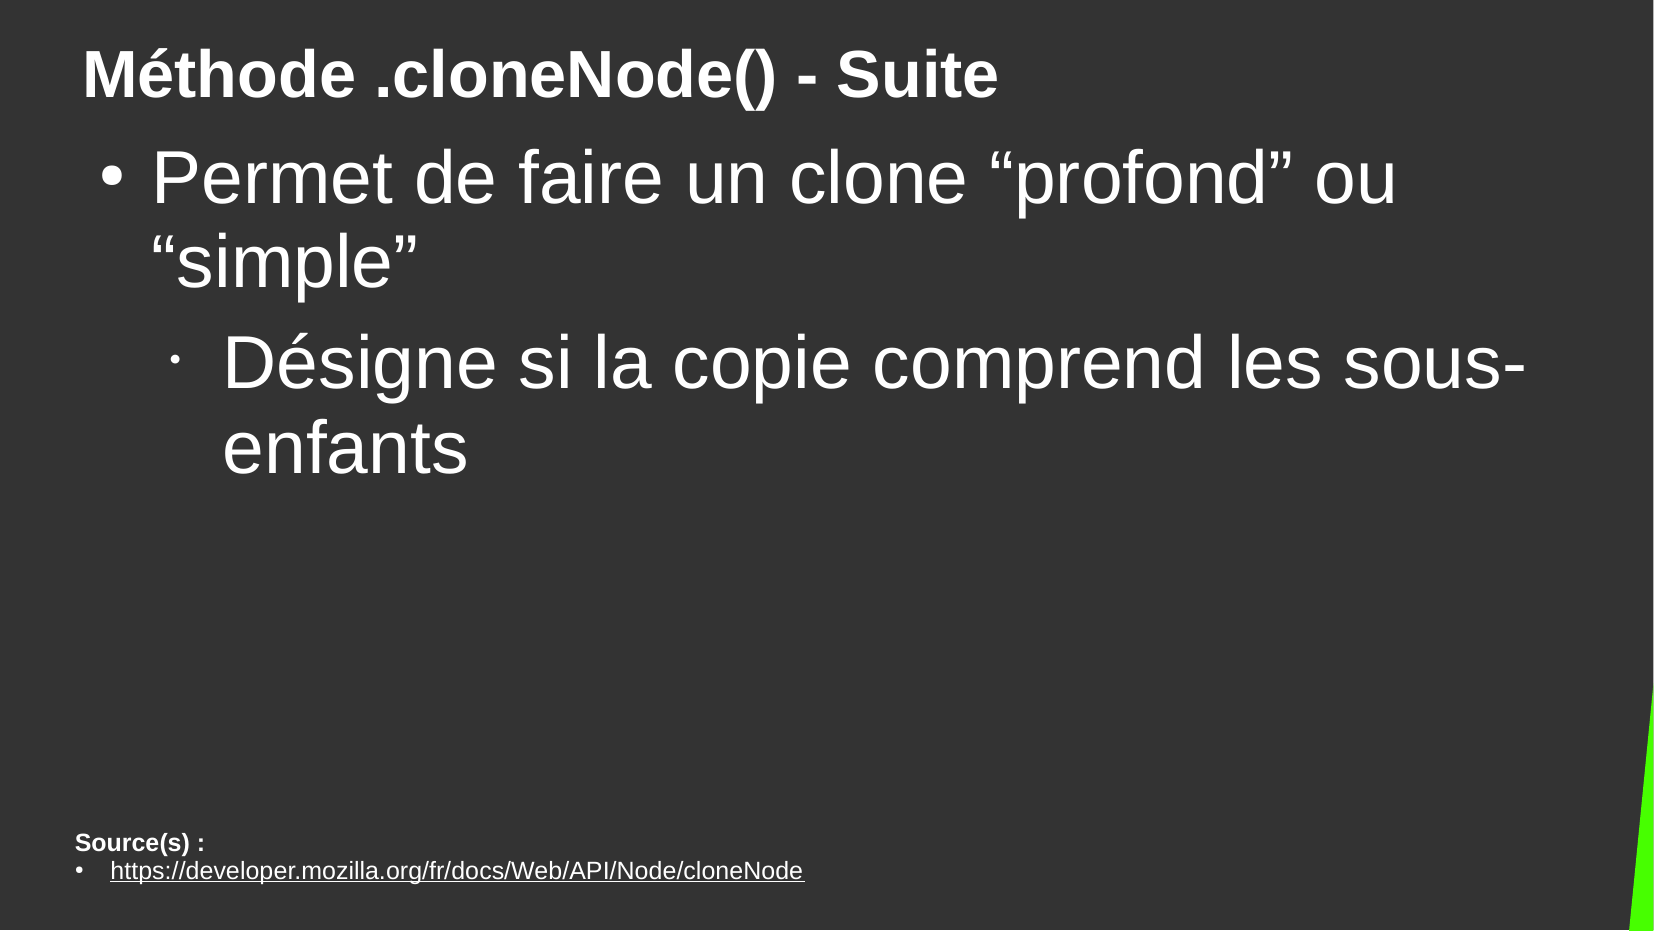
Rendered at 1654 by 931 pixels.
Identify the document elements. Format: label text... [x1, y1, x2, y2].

title Méthode .cloneNode() - Suite [82, 37, 1571, 112]
text_box [1629, 677, 1654, 931]
list Permet de faire un clone “profond” ou “simple” Désigne si la copie comprend les sous-enfants [80, 135, 1619, 768]
text_box Source(s) : https://developer.mozilla.org/fr/docs/Web/API/Node/cloneNode [60, 821, 1546, 931]
